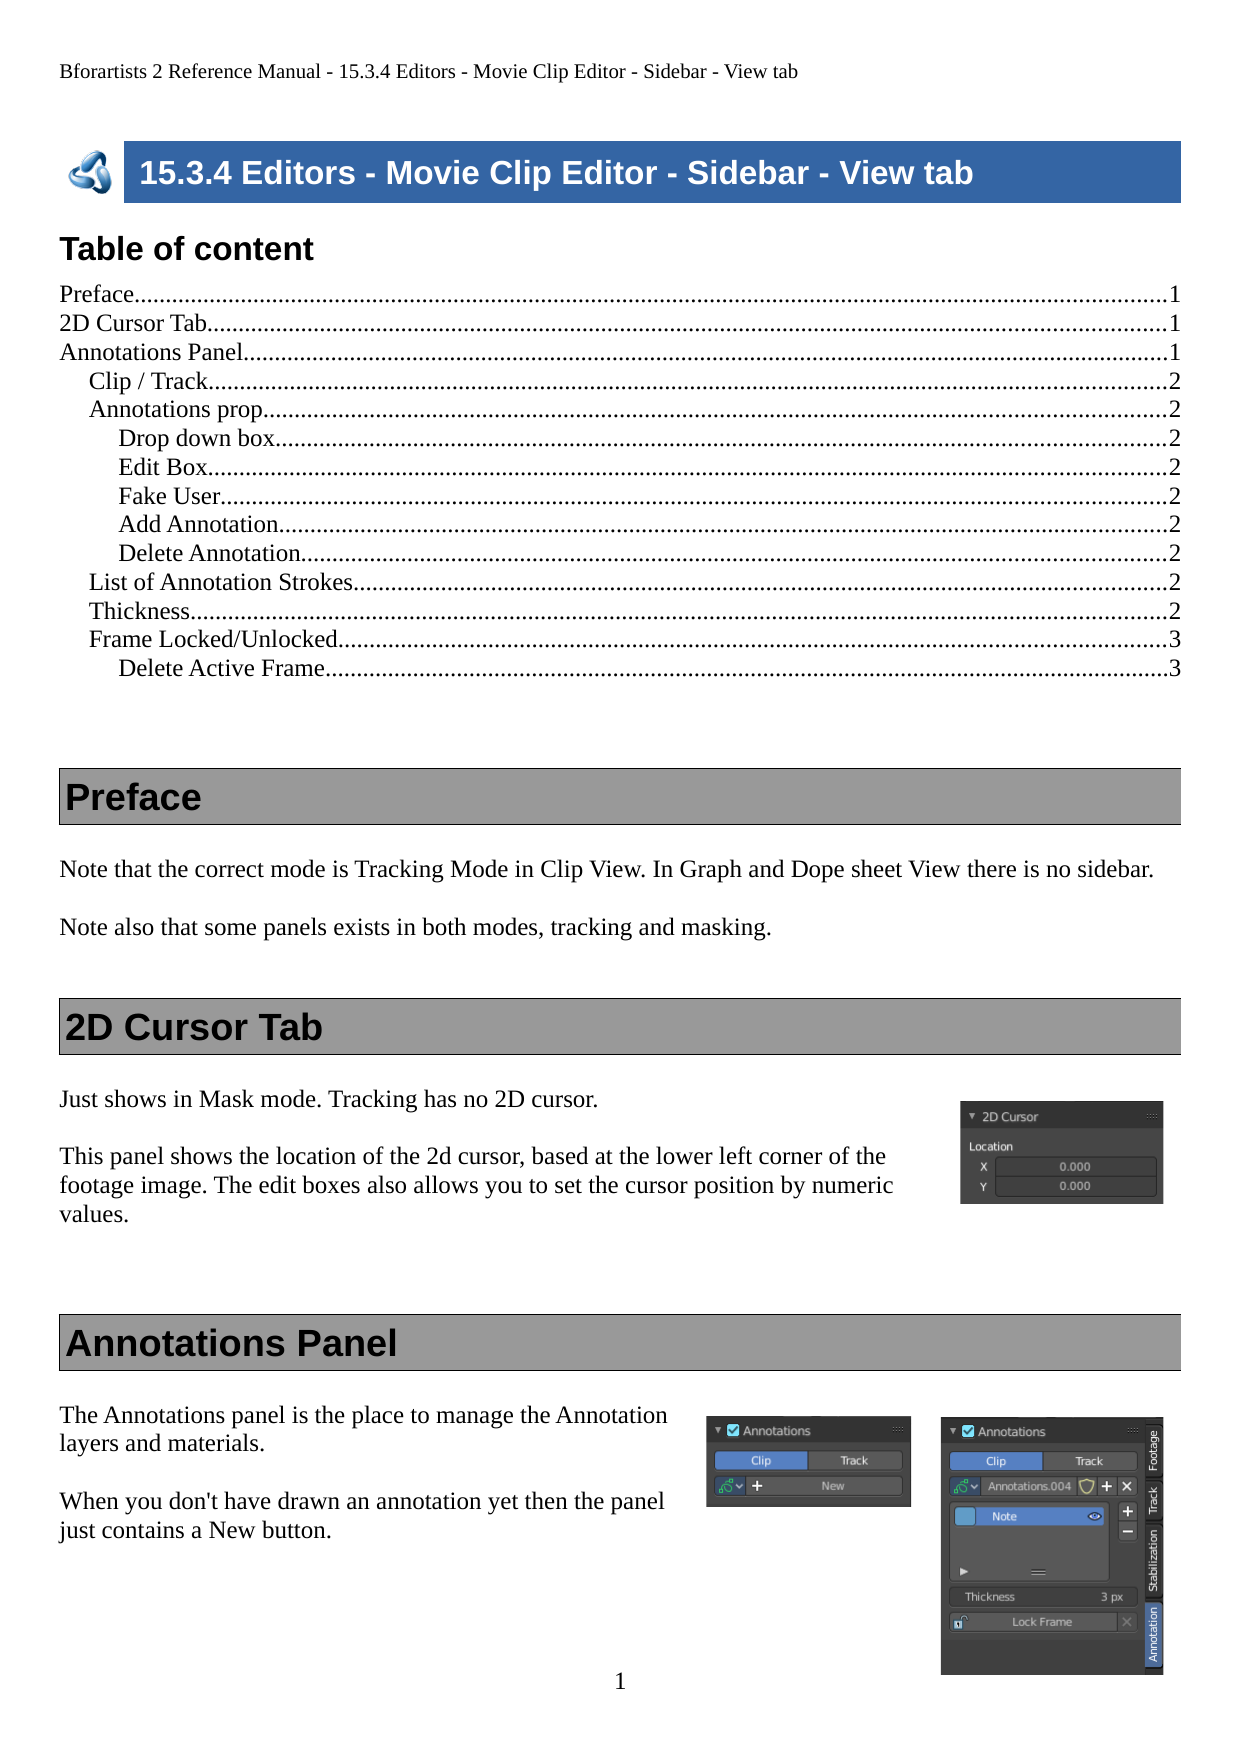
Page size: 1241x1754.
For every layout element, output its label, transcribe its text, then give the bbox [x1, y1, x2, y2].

text Note that the correct mode is Tracking Mode in Clip View. In Graph and Dope sheet View there is no sidebar. [59, 854, 1181, 883]
text When you don't have drawn an annotation yet then the panel just contains a New button. [59, 1486, 940, 1543]
text Drop down box 2 [118, 423, 1181, 452]
text Preface 1 [59, 279, 1181, 308]
text Just shows in Mask mode. Tracking has no 2D cursor. [59, 1084, 1181, 1113]
table_header 2D Cursor Tab [60, 999, 1181, 1054]
table_header 15.3.4 Editors - Movie Clip Editor - Sidebar - View tab [124, 141, 1181, 203]
text Frame Locked/Unlocked 3 [88, 624, 1181, 653]
text Annotations prop 2 [88, 394, 1181, 423]
text Note also that some panels exists in both modes, tracking and masking. [59, 912, 1181, 940]
table_header Annotations Panel [60, 1315, 1181, 1370]
text This panel shows the location of the 2d cursor, based at the lower left corner of the footage image. The edit boxes also allows you to set the cursor position by numeric values. [59, 1141, 1181, 1228]
picture [65, 147, 114, 197]
picture [960, 1101, 1164, 1204]
picture [940, 1417, 1164, 1675]
text 2D Cursor Tab 1 [59, 308, 1181, 337]
text The Annotations panel is the place to manage the Annotation layers and materials. [59, 1400, 1181, 1457]
text Clip / Track 2 [88, 366, 1181, 394]
text List of Annotation Strokes 2 [88, 567, 1181, 596]
text Edit Box 2 [118, 452, 1181, 481]
text Delete Annotation 2 [118, 538, 1181, 567]
text Thickness 2 [88, 596, 1181, 624]
picture [706, 1416, 912, 1507]
table_header [59, 141, 124, 203]
text Annotations Panel 1 [59, 337, 1181, 366]
text Add Annotation 2 [118, 509, 1181, 538]
subtitle Table of content [59, 228, 1181, 267]
text Fake User 2 [118, 481, 1181, 509]
table_header Preface [60, 769, 1181, 824]
text Delete Active Frame 3 [118, 653, 1181, 682]
